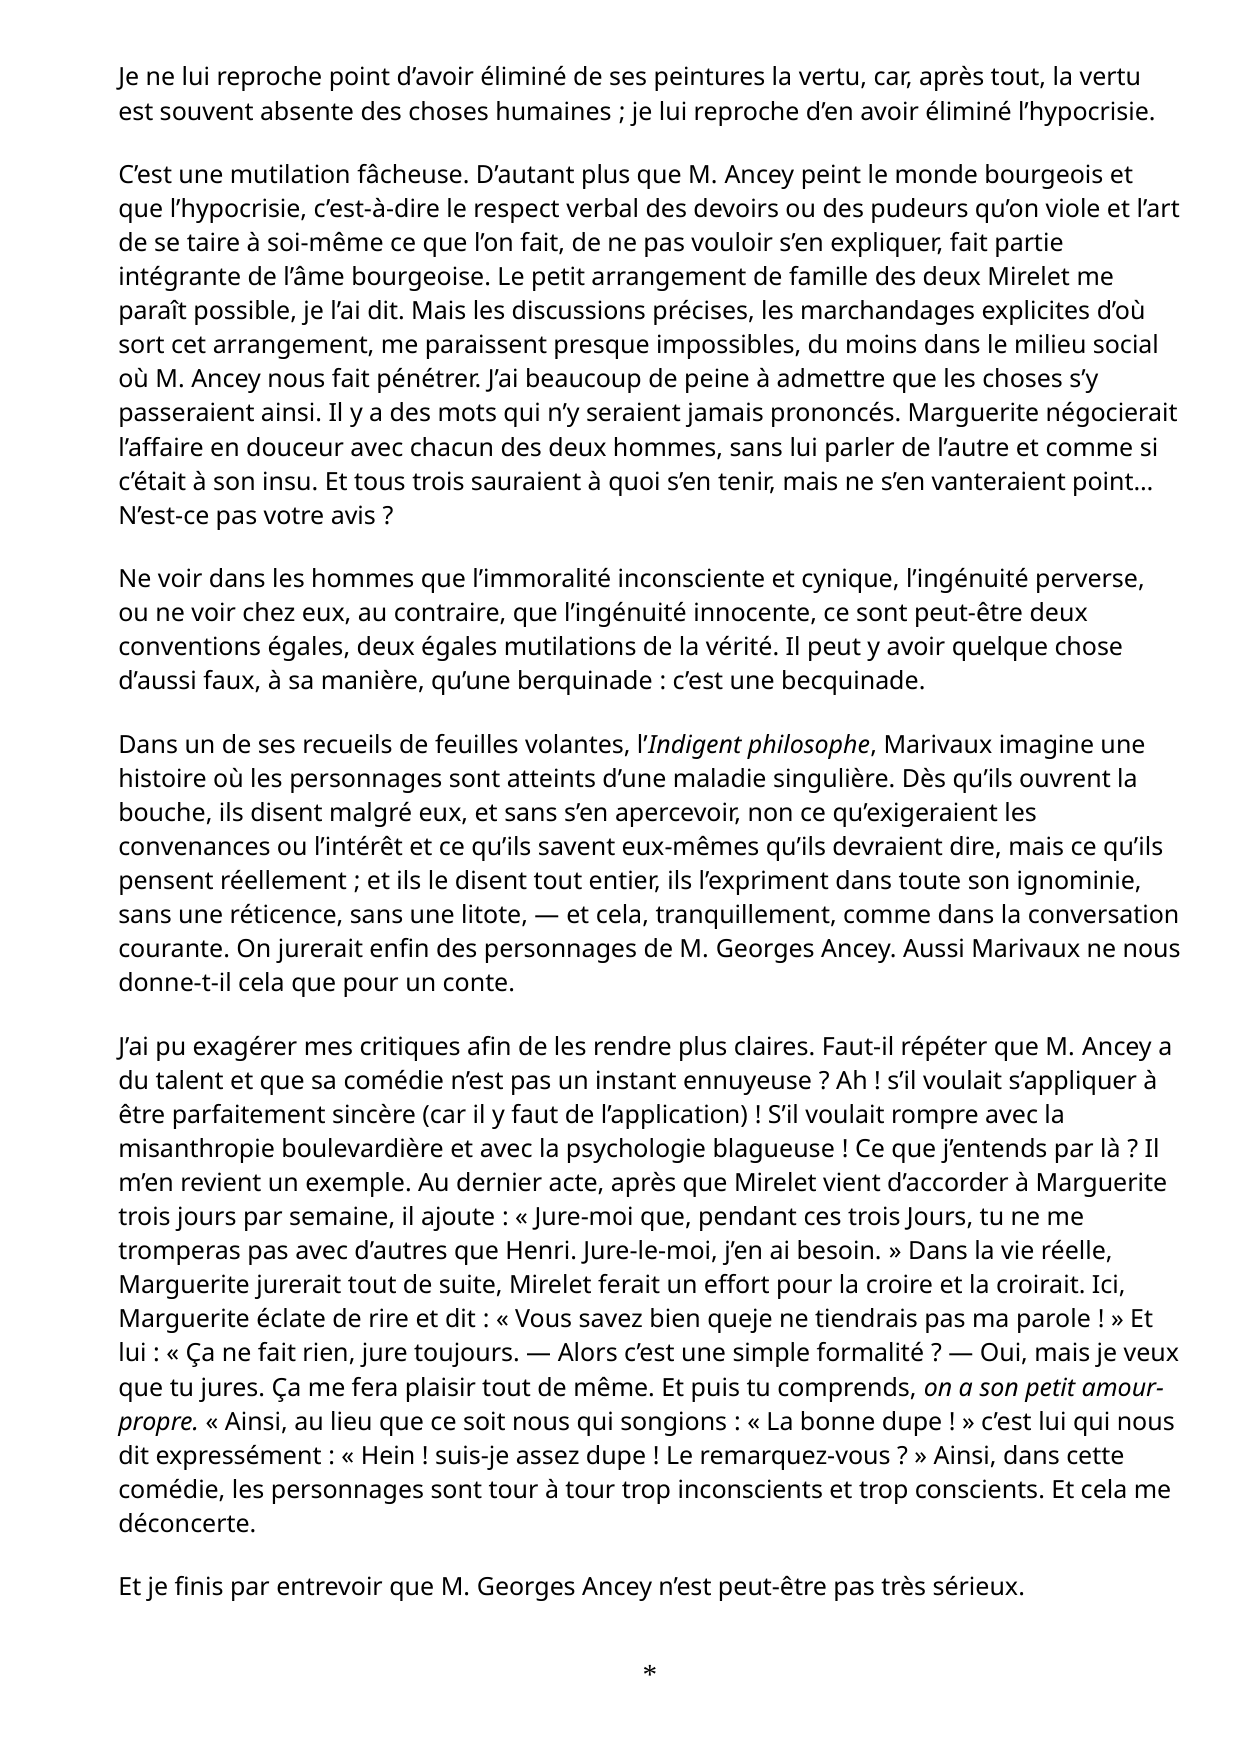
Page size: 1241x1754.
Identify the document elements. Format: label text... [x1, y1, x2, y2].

text C’est une mutilation fâcheuse. D’autant plus que M. Ancey peint le monde bourgeois et que l’hypocrisie, c’est-à-dire le respect verbal des devoirs ou des pudeurs qu’on viole et l’art de se taire à soi-même ce que l’on fait, de ne pas vouloir s’en expliquer, fait partie intégrante de l’âme bourgeoise. Le petit arrangement de famille des deux Mirelet me paraît possible, je l’ai dit. Mais les discussions précises, les marchandages explicites d’où sort cet arrangement, me paraissent presque impossibles, du moins dans le milieu social où M. Ancey nous fait pénétrer. J’ai beaucoup de peine à admettre que les choses s’y passeraient ainsi. Il y a des mots qui n’y seraient jamais prononcés. Marguerite négocierait l’affaire en douceur avec chacun des deux hommes, sans lui parler de l’autre et comme si c’était à son insu. Et tous trois sauraient à quoi s’en tenir, mais ne s’en vanteraient point… N’est-ce pas votre avis ? [118, 157, 1181, 531]
text Et je finis par entrevoir que M. Georges Ancey n’est peut-être pas très sérieux. [118, 1569, 1181, 1603]
text Dans un de ses recueils de feuilles volantes, l’Indigent philosophe, Marivaux imagine une histoire où les personnages sont atteints d’une maladie singulière. Dès qu’ils ouvrent la bouche, ils disent malgré eux, et sans s’en apercevoir, non ce qu’exigeraient les convenances ou l’intérêt et ce qu’ils savent eux-mêmes qu’ils devraient dire, mais ce qu’ils pensent réellement ; et ils le disent tout entier, ils l’expriment dans toute son ignominie, sans une réticence, sans une litote, — et cela, tranquillement, comme dans la conversation courante. On jurerait enfin des personnages de M. Georges Ancey. Aussi Marivaux ne nous donne-t-il cela que pour un conte. [118, 727, 1181, 999]
text * [118, 1657, 1181, 1691]
text Ne voir dans les hommes que l’immoralité inconsciente et cynique, l’ingénuité perverse, ou ne voir chez eux, au contraire, que l’ingénuité innocente, ce sont peut-être deux conventions égales, deux égales mutilations de la vérité. Il peut y avoir quelque chose d’aussi faux, à sa manière, qu’une berquinade : c’est une becquinade. [118, 561, 1181, 697]
text Je ne lui reproche point d’avoir éliminé de ses peintures la vertu, car, après tout, la vertu est souvent absente des choses humaines ; je lui reproche d’en avoir éliminé l’hypocrisie. [118, 59, 1181, 127]
text J’ai pu exagérer mes critiques afin de les rendre plus claires. Faut-il répéter que M. Ancey a du talent et que sa comédie n’est pas un instant ennuyeuse ? Ah ! s’il voulait s’appliquer à être parfaitement sincère (car il y faut de l’application) ! S’il voulait rompre avec la misanthropie boulevardière et avec la psychologie blagueuse ! Ce que j’entends par là ? Il m’en revient un exemple. Au dernier acte, après que Mirelet vient d’accorder à Marguerite trois jours par semaine, il ajoute : « Jure-moi que, pendant ces trois Jours, tu ne me tromperas pas avec d’autres que Henri. Jure-le-moi, j’en ai besoin. » Dans la vie réelle, Marguerite jurerait tout de suite, Mirelet ferait un effort pour la croire et la croirait. Ici, Marguerite éclate de rire et dit : « Vous savez bien queje ne tiendrais pas ma parole ! » Et lui : « Ça ne fait rien, jure toujours. — Alors c’est une simple formalité ? — Oui, mais je veux que tu jures. Ça me fera plaisir tout de même. Et puis tu comprends, on a son petit amour-propre. « Ainsi, au lieu que ce soit nous qui songions : « La bonne dupe ! » c’est lui qui nous dit expressément : « Hein ! suis-je assez dupe ! Le remarquez-vous ? » Ainsi, dans cette comédie, les personnages sont tour à tour trop inconscients et trop conscients. Et cela me déconcerte. [118, 1028, 1181, 1539]
